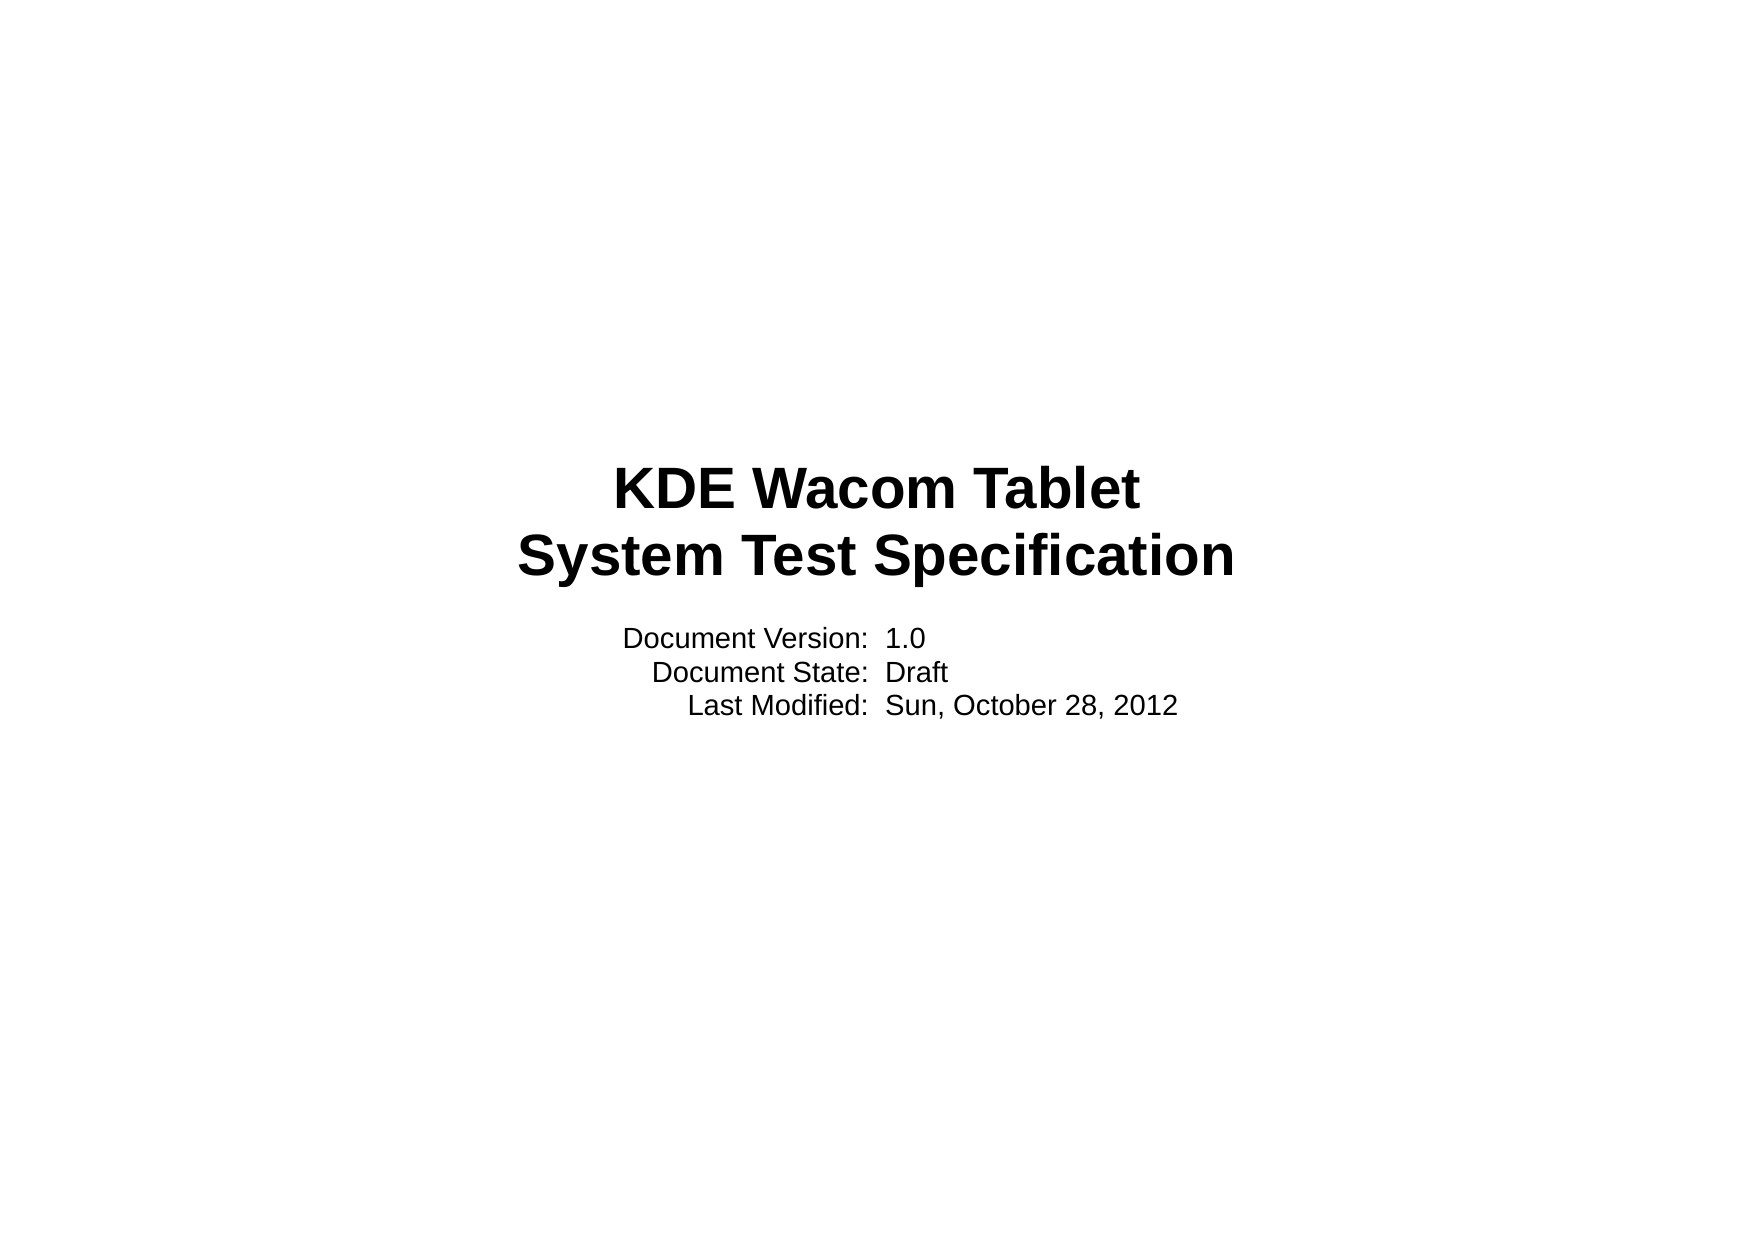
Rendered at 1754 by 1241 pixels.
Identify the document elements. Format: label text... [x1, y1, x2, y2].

table_cell So, 28. Oktober 2012 [877, 688, 1636, 722]
table_header Document Version: [118, 621, 877, 655]
text KDE Wacom Tablet [118, 453, 1636, 521]
table_cell Last Modified: [118, 688, 877, 722]
table_cell Document State: [118, 655, 877, 688]
text System Test Specification [118, 521, 1636, 588]
table_header 1.0 [877, 621, 1636, 655]
table_cell Draft [877, 655, 1636, 688]
